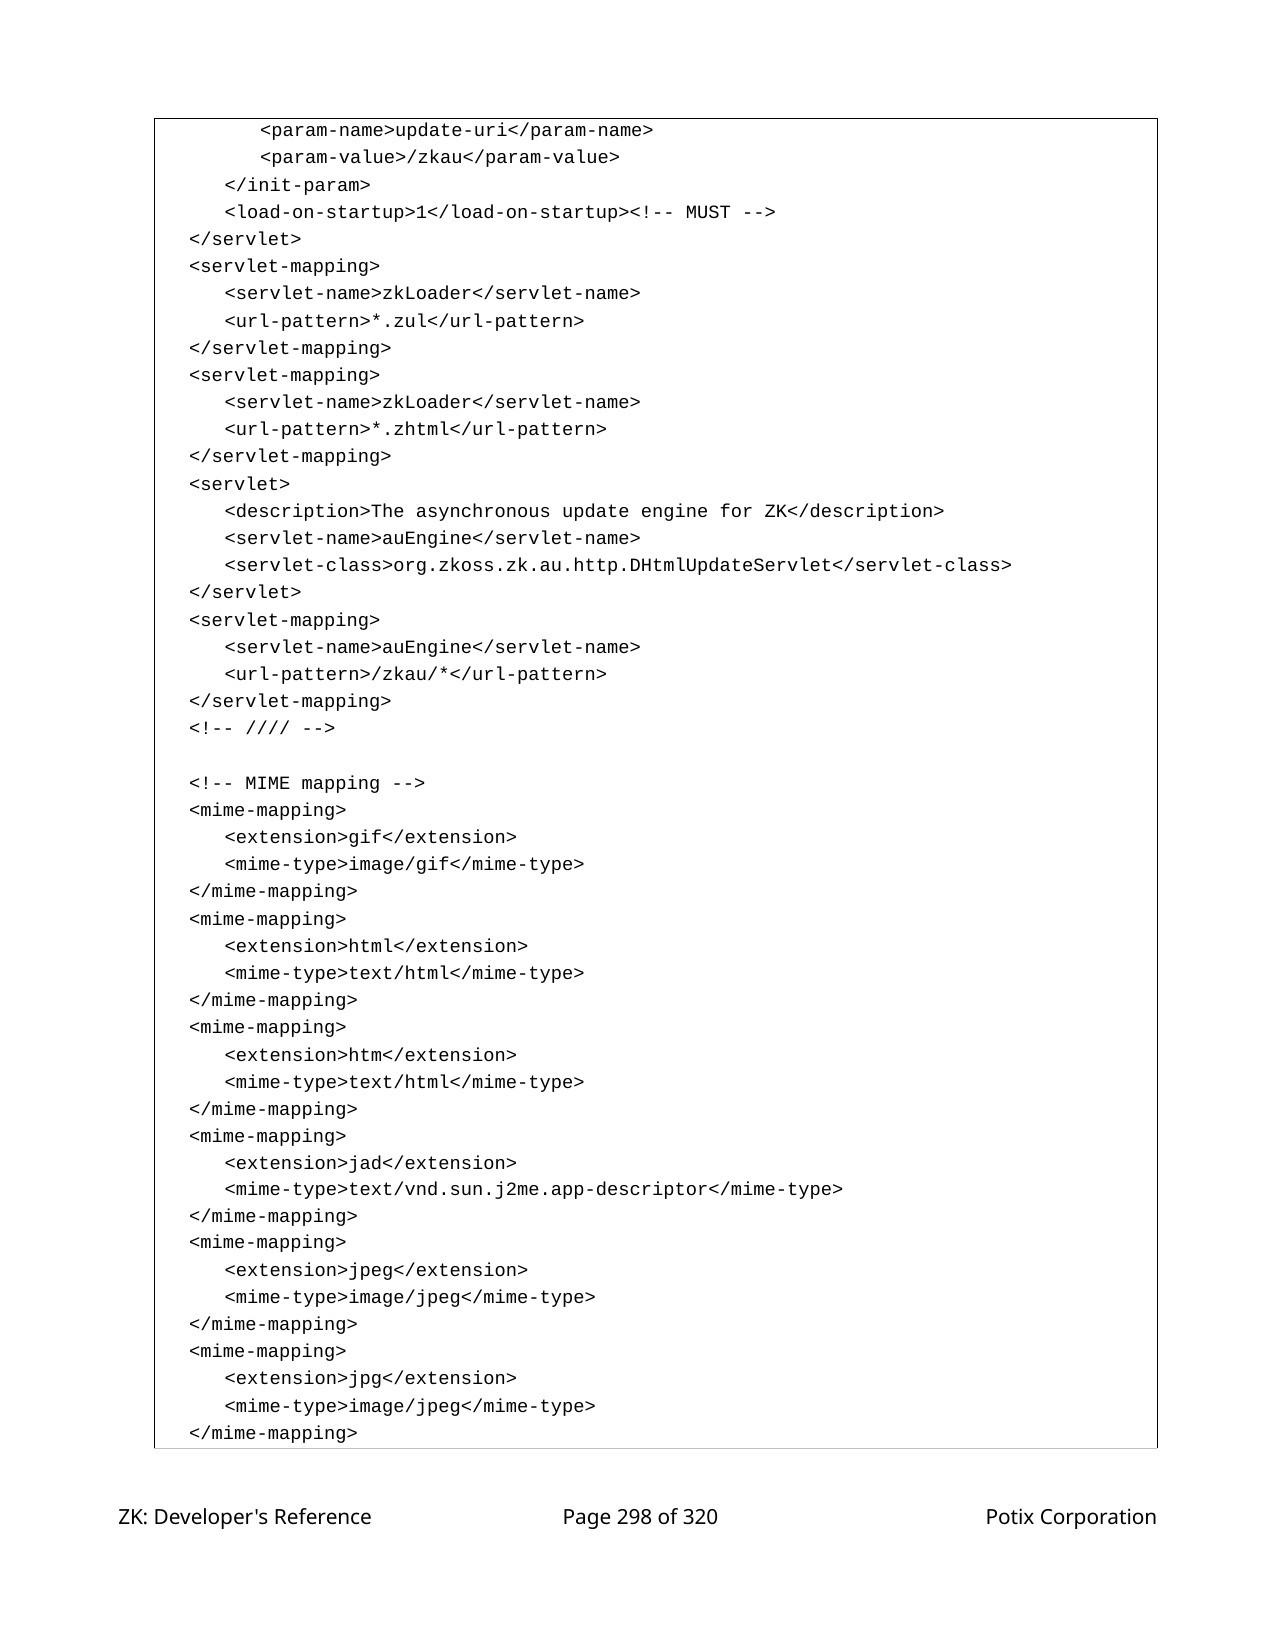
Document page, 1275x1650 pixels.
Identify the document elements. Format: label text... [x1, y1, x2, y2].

text <servlet-name>auEngine</servlet-name> [155, 635, 1157, 659]
text <servlet> [155, 472, 1157, 496]
text <description>The asynchronous update engine for ZK</description> [155, 499, 1157, 523]
text </mime-mapping> [155, 1312, 1157, 1336]
text <url-pattern>/zkau/*</url-pattern> [155, 662, 1157, 686]
text </mime-mapping> [155, 988, 1157, 1012]
text <mime-type>text/html</mime-type> [155, 1070, 1157, 1094]
text <load-on-startup>1</load-on-startup><!-- MUST --> [155, 200, 1157, 224]
text </servlet-mapping> [155, 689, 1157, 713]
text </mime-mapping> [155, 879, 1157, 904]
text <extension>jpg</extension> [155, 1366, 1157, 1391]
text <url-pattern>*.zul</url-pattern> [155, 308, 1157, 333]
text <!-- MIME mapping --> [155, 771, 1157, 795]
text <mime-mapping> <extension>jad</extension> <mime-type>text/vnd.sun.j2me.app-descriptor</mime-type> </mime-mapping> <mime-mapping> [155, 1124, 1157, 1254]
text <mime-mapping> [155, 1339, 1157, 1363]
text </mime-mapping> [155, 1097, 1157, 1121]
text <servlet-mapping> [155, 254, 1157, 278]
text <servlet-name>zkLoader</servlet-name> [155, 390, 1157, 414]
text </servlet-mapping> [155, 336, 1157, 360]
text <servlet-name>auEngine</servlet-name> [155, 526, 1157, 550]
text <param-value>/zkau</param-value> [155, 145, 1157, 169]
text <mime-mapping> [155, 798, 1157, 822]
text <extension>htm</extension> [155, 1042, 1157, 1067]
text <extension>html</extension> [155, 934, 1157, 958]
text <mime-type>text/html</mime-type> [155, 961, 1157, 985]
text <url-pattern>*.zhtml</url-pattern> [155, 417, 1157, 441]
text </init-param> [155, 172, 1157, 197]
text </servlet> [155, 227, 1157, 251]
text <param-name>update-uri</param-name> [155, 119, 1157, 142]
text <mime-type>image/jpeg</mime-type> [155, 1285, 1157, 1309]
text <mime-mapping> [155, 1015, 1157, 1039]
text </mime-mapping> [155, 1421, 1157, 1448]
text <servlet-name>zkLoader</servlet-name> [155, 281, 1157, 306]
text </servlet> [155, 580, 1157, 604]
text <mime-mapping> [155, 907, 1157, 931]
text <extension>gif</extension> [155, 825, 1157, 849]
text <servlet-mapping> [155, 363, 1157, 387]
text <extension>jpeg</extension> [155, 1257, 1157, 1282]
text <mime-type>image/gif</mime-type> [155, 852, 1157, 876]
text </servlet-mapping> [155, 444, 1157, 469]
text <servlet-mapping> [155, 607, 1157, 632]
text <servlet-class>org.zkoss.zk.au.http.DHtmlUpdateServlet</servlet-class> [155, 553, 1157, 577]
text <!-- //// --> [155, 716, 1157, 741]
text <mime-type>image/jpeg</mime-type> [155, 1393, 1157, 1418]
